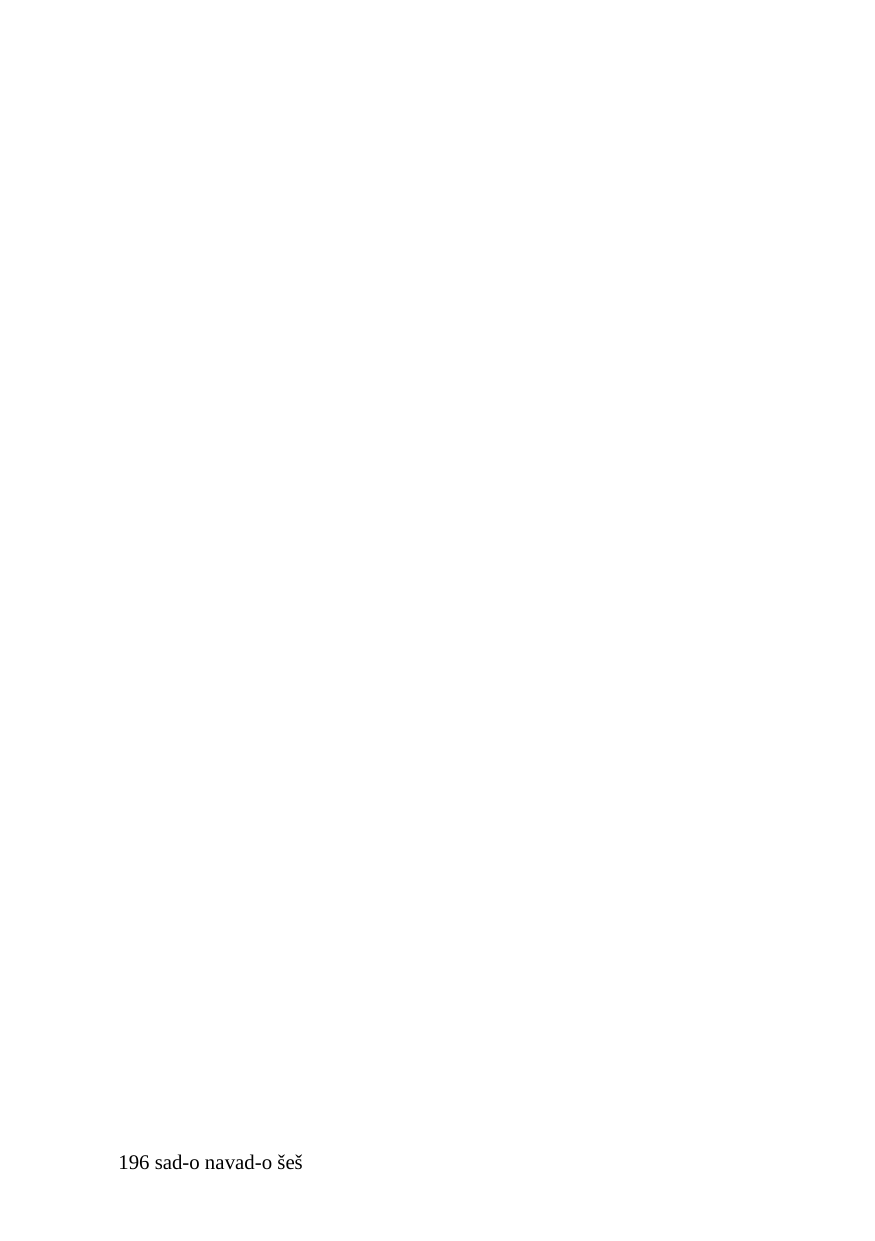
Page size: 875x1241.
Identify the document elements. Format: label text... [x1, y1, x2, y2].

text 196 sad-o navad-o šeš [118, 1150, 756, 1174]
